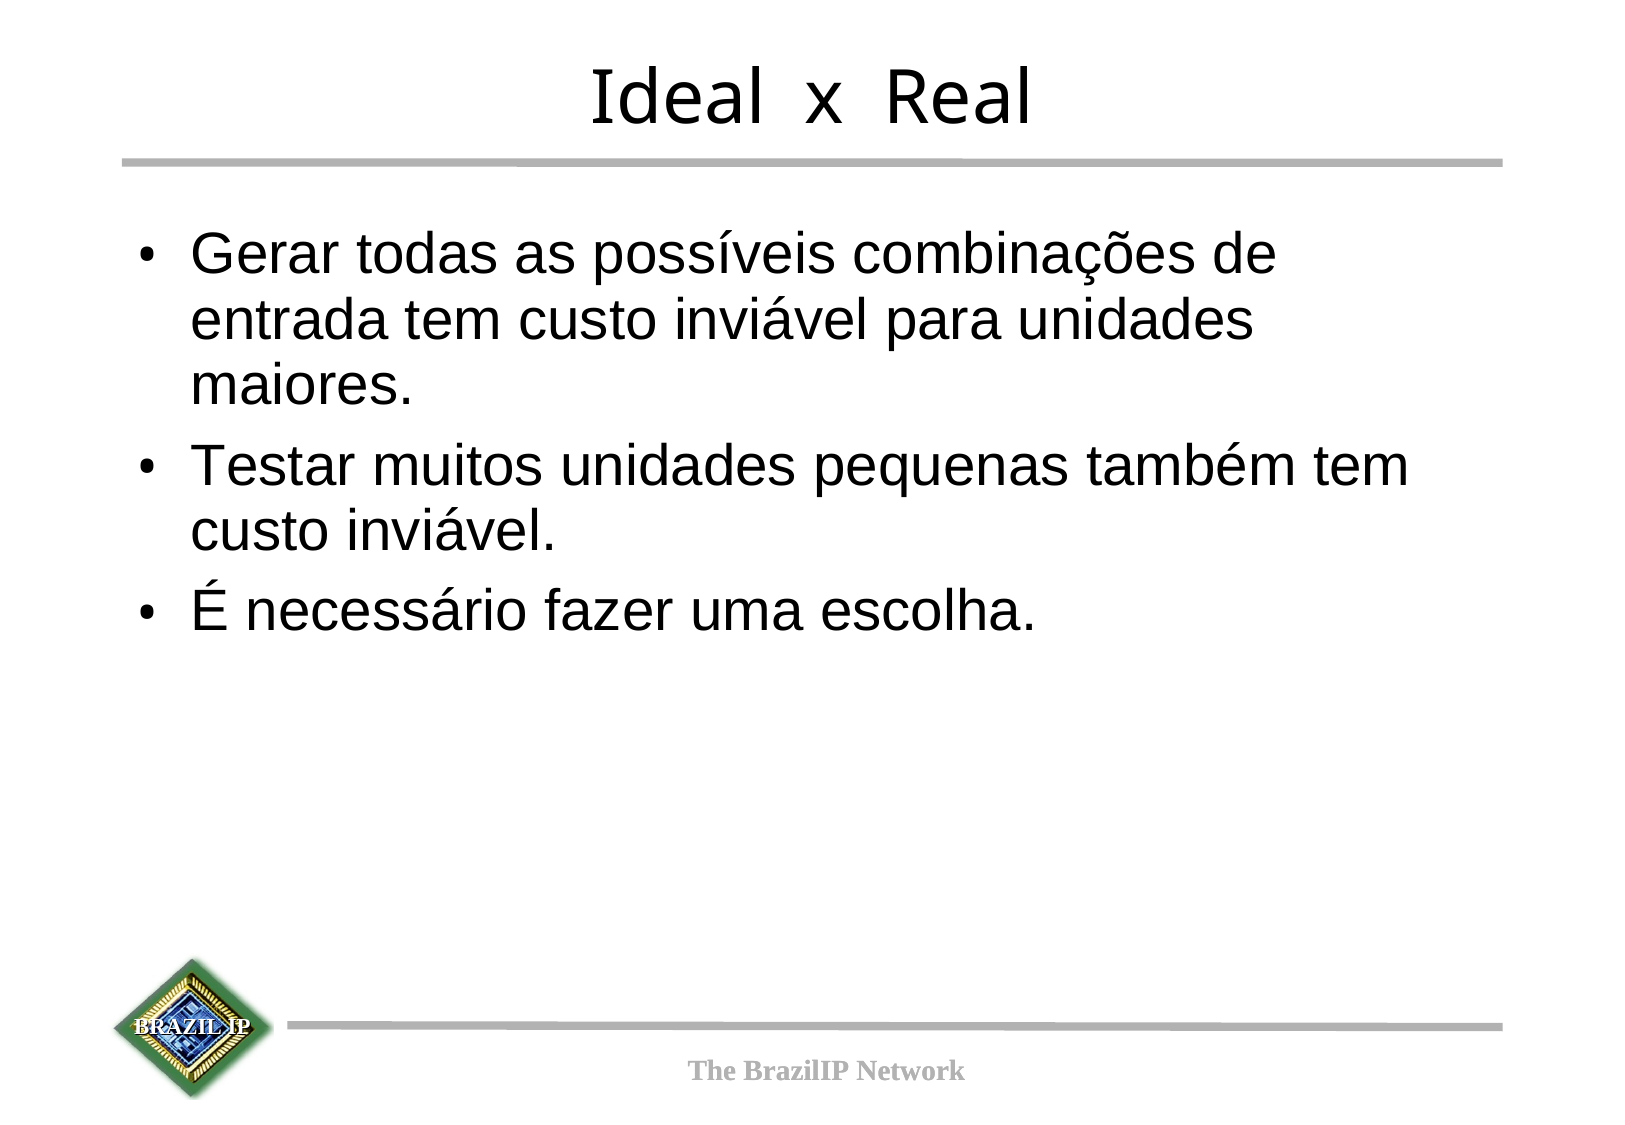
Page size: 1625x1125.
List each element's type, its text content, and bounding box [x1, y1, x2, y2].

title Ideal x Real [121, 41, 1503, 147]
list Gerar todas as possíveis combinações de entrada tem custo inviável para unidades maiores. Testar muitos unidades pequenas também tem custo inviável. É necessário fazer uma escolha. [121, 212, 1488, 943]
picture [108, 953, 274, 1100]
